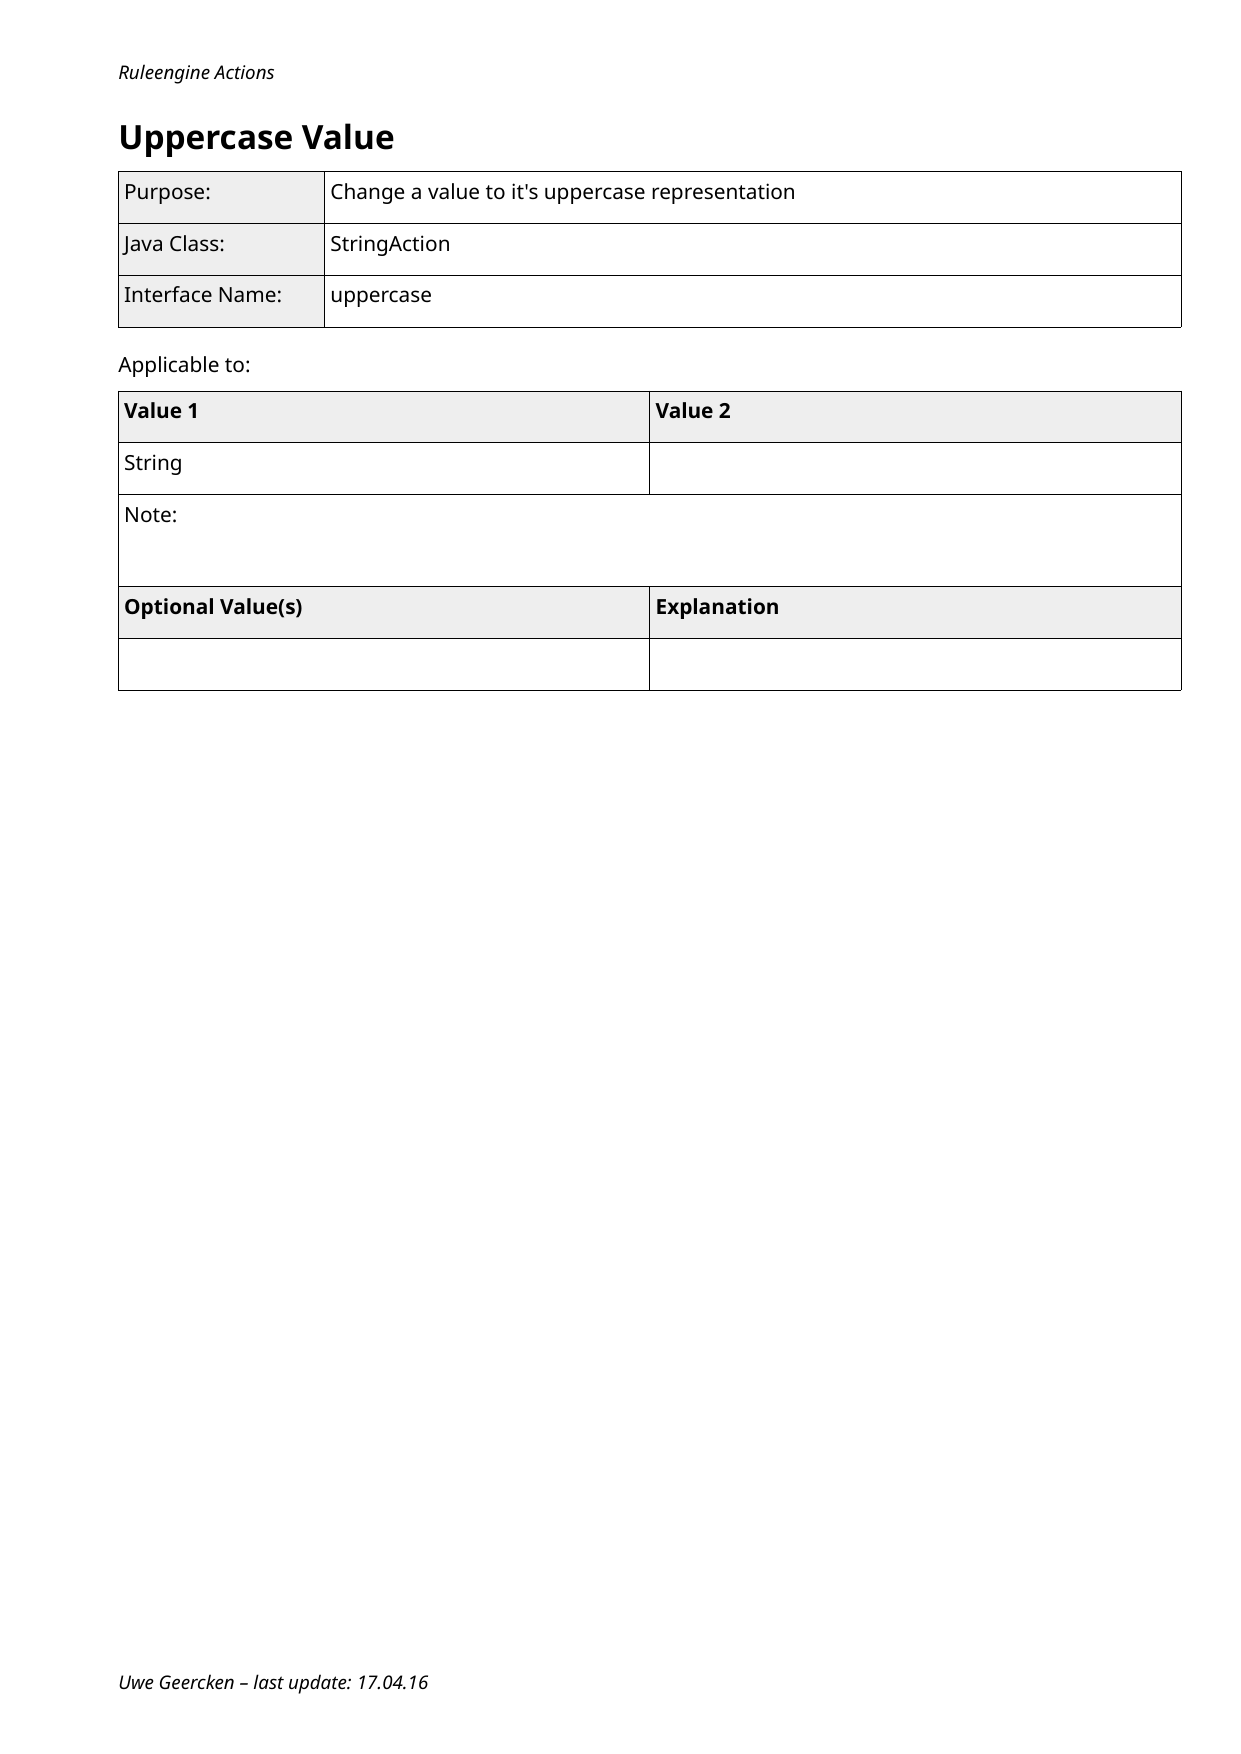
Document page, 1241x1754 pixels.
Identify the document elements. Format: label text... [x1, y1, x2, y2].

text Applicable to: [118, 350, 1181, 379]
table_header Change a value to it's uppercase representation [325, 172, 1181, 223]
table_cell Explanation [650, 587, 1181, 638]
table_cell uppercase [325, 276, 1181, 327]
table_header Value 1 [119, 392, 649, 442]
table_cell [119, 639, 649, 689]
table_cell Note: [119, 495, 1181, 586]
text Uppercase Value [118, 114, 1181, 159]
table_cell StringAction [325, 224, 1181, 275]
table_cell String [119, 443, 649, 494]
table_header Purpose: [119, 172, 324, 223]
table_cell [650, 443, 1181, 494]
table_cell Optional Value(s) [119, 587, 649, 638]
table_cell Java Class: [119, 224, 324, 275]
table_cell [650, 639, 1181, 689]
table_cell Interface Name: [119, 276, 324, 327]
table_header Value 2 [650, 392, 1181, 442]
